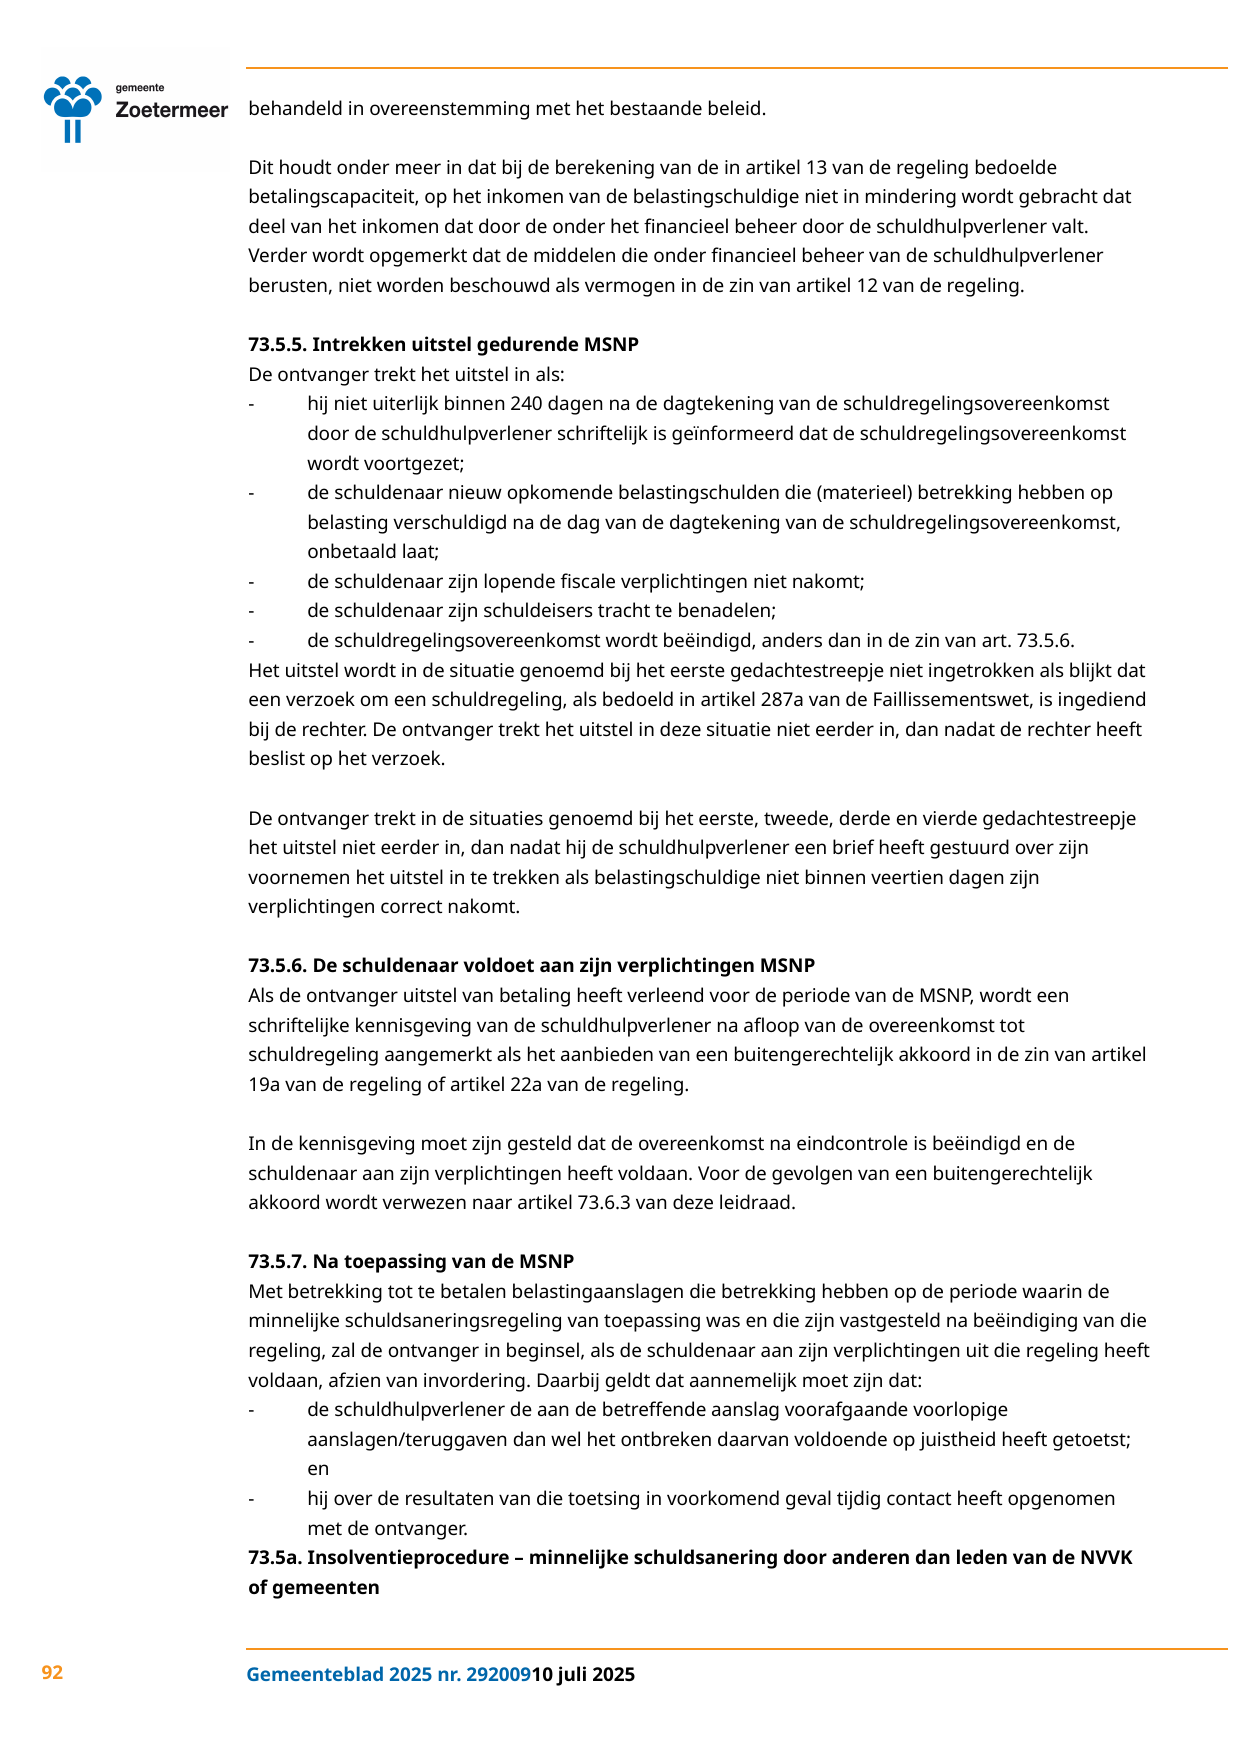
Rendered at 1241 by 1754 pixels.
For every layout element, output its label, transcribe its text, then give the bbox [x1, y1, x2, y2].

text In de kennisgeving moet zijn gesteld dat de overeenkomst na eindcontrole is beëindigd en de schuldenaar aan zijn verplichtingen heeft voldaan. Voor de gevolgen van een buitengerechtelijk akkoord wordt verwezen naar artikel 73.6.3 van deze leidraad. [248, 1130, 1152, 1215]
text 73.5a. Insolventieprocedure – minnelijke schuldsanering door anderen dan leden van de NVVK of gemeenten [248, 1544, 1152, 1600]
list de schuldenaar zijn schuldeisers tracht te benadelen; [248, 598, 1152, 623]
text 73.5.6. De schuldenaar voldoet aan zijn verplichtingen MSNP [248, 953, 1152, 978]
list de schuldhulpverlener de aan de betreffende aanslag voorafgaande voorlopige aanslagen/teruggaven dan wel het ontbreken daarvan voldoende op juistheid heeft getoetst; en [248, 1396, 1152, 1481]
text Het uitstel wordt in de situatie genoemd bij het eerste gedachtestreepje niet ingetrokken als blijkt dat een verzoek om een schuldregeling, als bedoeld in artikel 287a van de Faillissementswet, is ingediend bij de rechter. De ontvanger trekt het uitstel in deze situatie niet eerder in, dan nadat de rechter heeft beslist op het verzoek. [248, 657, 1152, 771]
text 73.5.7. Na toepassing van de MSNP [248, 1248, 1152, 1274]
text De ontvanger trekt het uitstel in als: [248, 361, 1152, 387]
list de schuldregelingsovereenkomst wordt beëindigd, anders dan in de zin van art. 73.5.6. [248, 627, 1152, 653]
list de schuldenaar nieuw opkomende belastingschulden die (materieel) betrekking hebben op belasting verschuldigd na de dag van de dagtekening van de schuldregelingsovereenkomst, onbetaald laat; [248, 479, 1152, 564]
text Met betrekking tot te betalen belastingaanslagen die betrekking hebben op de periode waarin de minnelijke schuldsaneringsregeling van toepassing was en die zijn vastgesteld na beëindiging van die regeling, zal de ontvanger in beginsel, als de schuldenaar aan zijn verplichtingen uit die regeling heeft voldaan, afzien van invordering. Daarbij geldt dat aannemelijk moet zijn dat: [248, 1278, 1152, 1393]
text 73.5.5. Intrekken uitstel gedurende MSNP [248, 331, 1152, 357]
text De ontvanger trekt in de situaties genoemd bij het eerste, tweede, derde en vierde gedachtestreepje het uitstel niet eerder in, dan nadat hij de schuldhulpverlener een brief heeft gestuurd over zijn voornemen het uitstel in te trekken als belastingschuldige niet binnen veertien dagen zijn verplichtingen correct nakomt. [248, 805, 1152, 919]
text behandeld in overeenstemming met het bestaande beleid. [248, 95, 1152, 121]
text Dit houdt onder meer in dat bij de berekening van de in artikel 13 van de regeling bedoelde betalingscapaciteit, op het inkomen van de belastingschuldige niet in mindering wordt gebracht dat deel van het inkomen dat door de onder het financieel beheer door de schuldhulpverlener valt. Verder wordt opgemerkt dat de middelen die onder financieel beheer van de schuldhulpverlener berusten, niet worden beschouwd als vermogen in de zin van artikel 12 van de regeling. [248, 154, 1152, 298]
list hij niet uiterlijk binnen 240 dagen na de dagtekening van de schuldregelingsovereenkomst door de schuldhulpverlener schriftelijk is geïnformeerd dat de schuldregelingsovereenkomst wordt voortgezet; [248, 391, 1152, 476]
text Als de ontvanger uitstel van betaling heeft verleend voor de periode van de MSNP, wordt een schriftelijke kennisgeving van de schuldhulpverlener na afloop van de overeenkomst tot schuldregeling aangemerkt als het aanbieden van een buitengerechtelijk akkoord in de zin van artikel 19a van de regeling of artikel 22a van de regeling. [248, 982, 1152, 1097]
list hij over de resultaten van die toetsing in voorkomend geval tijdig contact heeft opgenomen met de ontvanger. [248, 1485, 1152, 1541]
picture [41, 47, 231, 172]
list de schuldenaar zijn lopende fiscale verplichtingen niet nakomt; [248, 568, 1152, 594]
